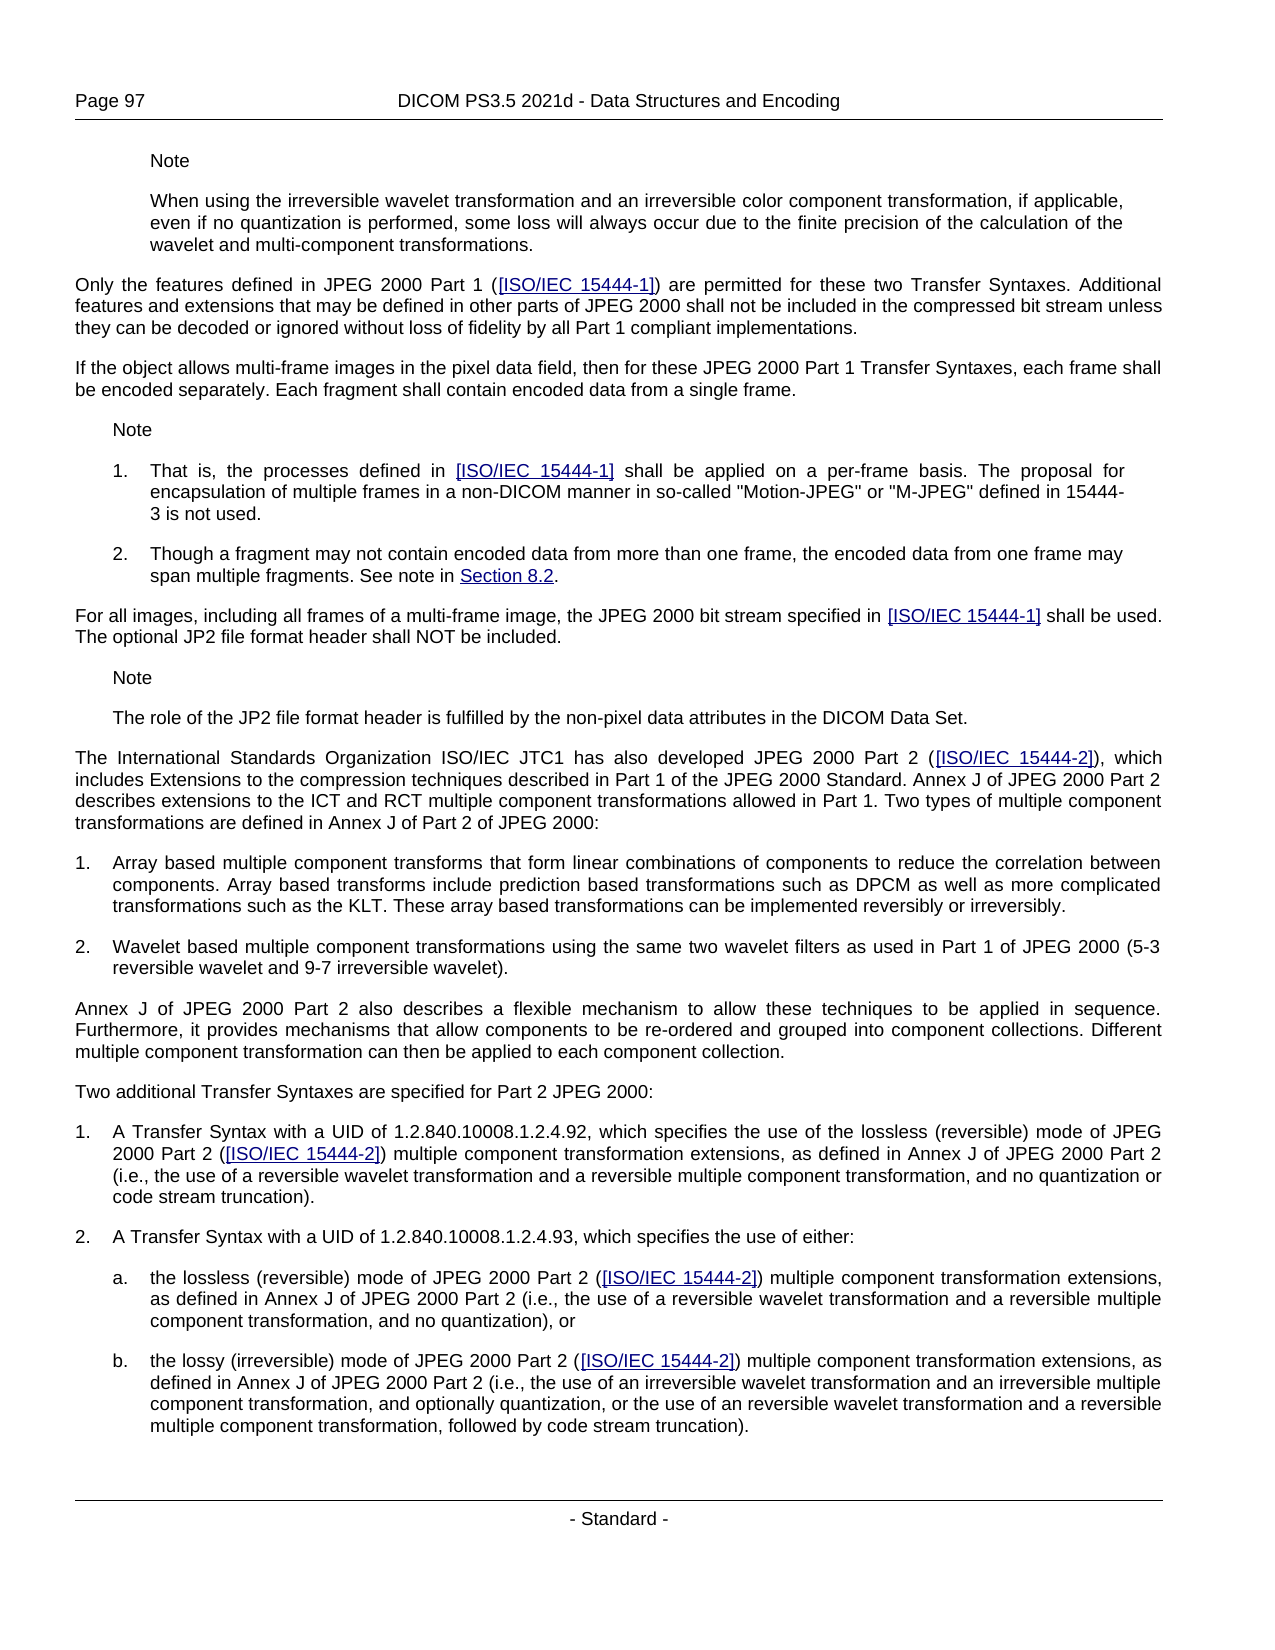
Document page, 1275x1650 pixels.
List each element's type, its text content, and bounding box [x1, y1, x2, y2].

text Annex J of JPEG 2000 Part 2 also describes a flexible mechanism to allow these techniques to be applied in sequence. Furthermore, it provides mechanisms that allow components to be re-ordered and grouped into component collections. Different multiple component transformation can then be applied to each component collection. [75, 997, 1162, 1062]
text The role of the JP2 file format header is fulfilled by the non-pixel data attributes in the DICOM Data Set. [112, 707, 1125, 728]
text Only the features defined in JPEG 2000 Part 1 ([ISO/IEC 15444-1]) are permitted for these two Transfer Syntaxes. Additional features and extensions that may be defined in other parts of JPEG 2000 shall not be included in the compressed bit stream unless they can be decoded or ignored without loss of fidelity by all Part 1 compliant implementations. [75, 274, 1162, 338]
text 2. Though a fragment may not contain encoded data from more than one frame, the encoded data from one frame may span multiple fragments. See note in Section 8.2. [112, 543, 1125, 586]
text 2. A Transfer Syntax with a UID of 1.2.840.10008.1.2.4.93, which specifies the use of either: [75, 1226, 1162, 1248]
text Note [112, 419, 1125, 441]
text b. the lossy (irreversible) mode of JPEG 2000 Part 2 ([ISO/IEC 15444-2]) multiple component transformation extensions, as defined in Annex J of JPEG 2000 Part 2 (i.e., the use of an irreversible wavelet transformation and an irreversible multiple component transformation, and optionally quantization, or the use of an reversible wavelet transformation and a reversible multiple component transformation, followed by code stream truncation). [112, 1350, 1162, 1436]
text a. the lossless (reversible) mode of JPEG 2000 Part 2 ([ISO/IEC 15444-2]) multiple component transformation extensions, as defined in Annex J of JPEG 2000 Part 2 (i.e., the use of a reversible wavelet transformation and a reversible multiple component transformation, and no quantization), or [112, 1267, 1162, 1331]
text 1. A Transfer Syntax with a UID of 1.2.840.10008.1.2.4.92, which specifies the use of the lossless (reversible) mode of JPEG 2000 Part 2 ([ISO/IEC 15444-2]) multiple component transformation extensions, as defined in Annex J of JPEG 2000 Part 2 (i.e., the use of a reversible wavelet transformation and a reversible multiple component transformation, and no quantization or code stream truncation). [75, 1121, 1162, 1207]
text 1. That is, the processes defined in [ISO/IEC 15444-1] shall be applied on a per-frame basis. The proposal for encapsulation of multiple frames in a non-DICOM manner in so-called "Motion-JPEG" or "M-JPEG" defined in 15444-3 is not used. [112, 459, 1125, 524]
text Note [112, 667, 1125, 688]
text The International Standards Organization ISO/IEC JTC1 has also developed JPEG 2000 Part 2 ([ISO/IEC 15444-2]), which includes Extensions to the compression techniques described in Part 1 of the JPEG 2000 Standard. Annex J of JPEG 2000 Part 2 describes extensions to the ICT and RCT multiple component transformations allowed in Part 1. Two types of multiple component transformations are defined in Annex J of Part 2 of JPEG 2000: [75, 747, 1162, 833]
text 1. Array based multiple component transforms that form linear combinations of components to reduce the correlation between components. Array based transforms include prediction based transformations such as DPCM as well as more complicated transformations such as the KLT. These array based transformations can be implemented reversibly or irreversibly. [75, 852, 1162, 917]
text Note [150, 150, 1125, 172]
text For all images, including all frames of a multi-frame image, the JPEG 2000 bit stream specified in [ISO/IEC 15444-1] shall be used. The optional JP2 file format header shall NOT be included. [75, 605, 1162, 648]
text Two additional Transfer Syntaxes are specified for Part 2 JPEG 2000: [75, 1081, 1162, 1102]
text If the object allows multi-frame images in the pixel data field, then for these JPEG 2000 Part 1 Transfer Syntaxes, each frame shall be encoded separately. Each fragment shall contain encoded data from a single frame. [75, 357, 1162, 400]
text 2. Wavelet based multiple component transformations using the same two wavelet filters as used in Part 1 of JPEG 2000 (5-3 reversible wavelet and 9-7 irreversible wavelet). [75, 936, 1162, 979]
text When using the irreversible wavelet transformation and an irreversible color component transformation, if applicable, even if no quantization is performed, some loss will always occur due to the finite precision of the calculation of the wavelet and multi-component transformations. [150, 190, 1125, 255]
